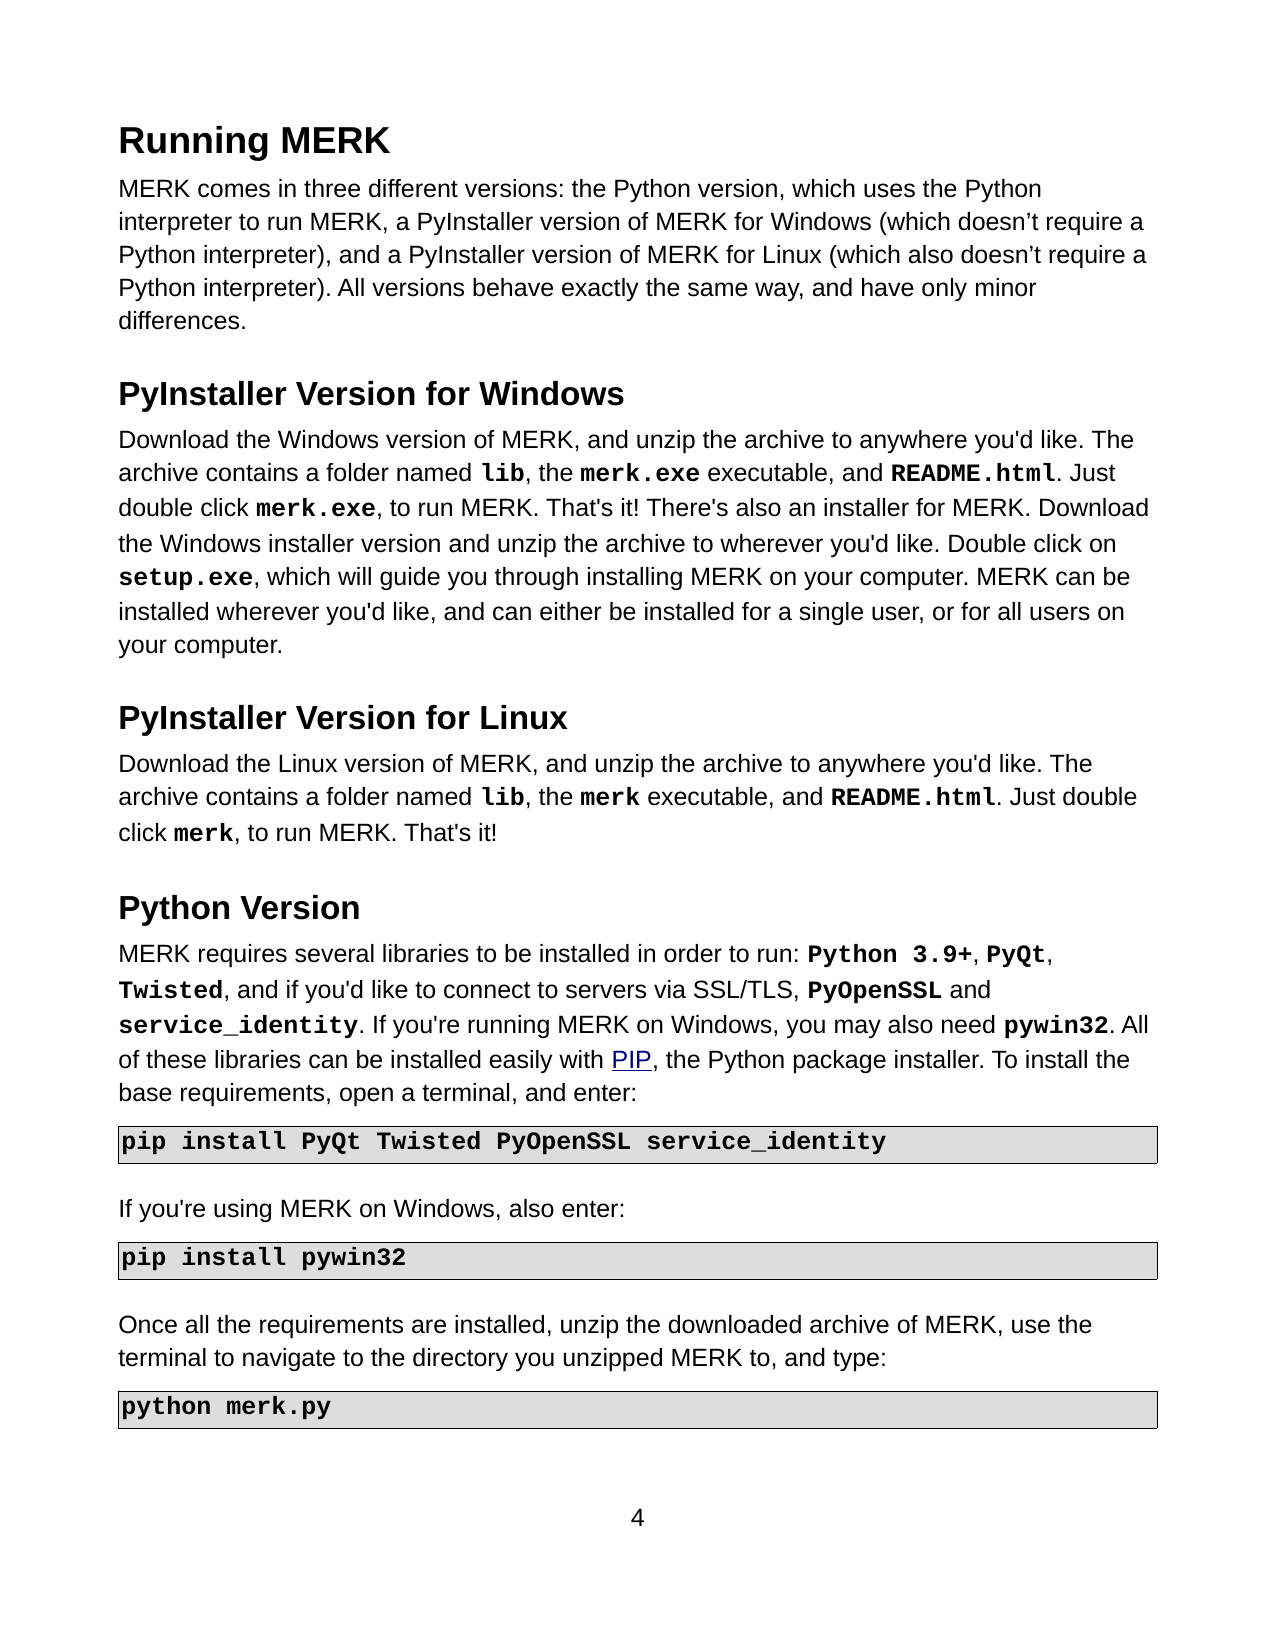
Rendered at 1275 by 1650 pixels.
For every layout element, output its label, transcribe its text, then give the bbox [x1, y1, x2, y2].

subtitle Running MERK [118, 118, 1157, 161]
text If you're using MERK on Windows, also enter: [118, 1194, 1157, 1223]
table_header pip install pywin32 [119, 1243, 1157, 1279]
subtitle Python Version [118, 888, 1157, 927]
text MERK comes in three different versions: the Python version, which uses the Python interpreter to run MERK, a PyInstaller version of MERK for Windows (which doesn’t require a Python interpreter), and a PyInstaller version of MERK for Linux (which also doesn’t require a Python interpreter). All versions behave exactly the same way, and have only minor differences. [118, 174, 1157, 334]
subtitle PyInstaller Version for Linux [118, 698, 1157, 737]
table_header pip install PyQt Twisted PyOpenSSL service_identity [119, 1127, 1157, 1163]
text MERK requires several libraries to be installed in order to run: Python 3.9+, PyQt, Twisted, and if you'd like to connect to servers via SSL/TLS, PyOpenSSL and service_identity. If you're running MERK on Windows, you may also need pywin32. All of these libraries can be installed easily with PIP, the Python package installer. To install the base requirements, open a terminal, and enter: [118, 939, 1157, 1107]
text Once all the requirements are installed, unzip the downloaded archive of MERK, use the terminal to navigate to the directory you unzipped MERK to, and type: [118, 1310, 1157, 1372]
subtitle PyInstaller Version for Windows [118, 374, 1157, 413]
text Download the Linux version of MERK, and unzip the archive to anywhere you'd like. The archive contains a folder named lib, the merk executable, and README.html. Just double click merk, to run MERK. That's it! [118, 749, 1157, 848]
table_header python merk.py [119, 1392, 1157, 1428]
text Download the Windows version of MERK, and unzip the archive to anywhere you'd like. The archive contains a folder named lib, the merk.exe executable, and README.html. Just double click merk.exe, to run MERK. That's it! There's also an installer for MERK. Download the Windows installer version and unzip the archive to wherever you'd like. Double click on setup.exe, which will guide you through installing MERK on your computer. MERK can be installed wherever you'd like, and can either be installed for a single user, or for all users on your computer. [118, 425, 1157, 659]
